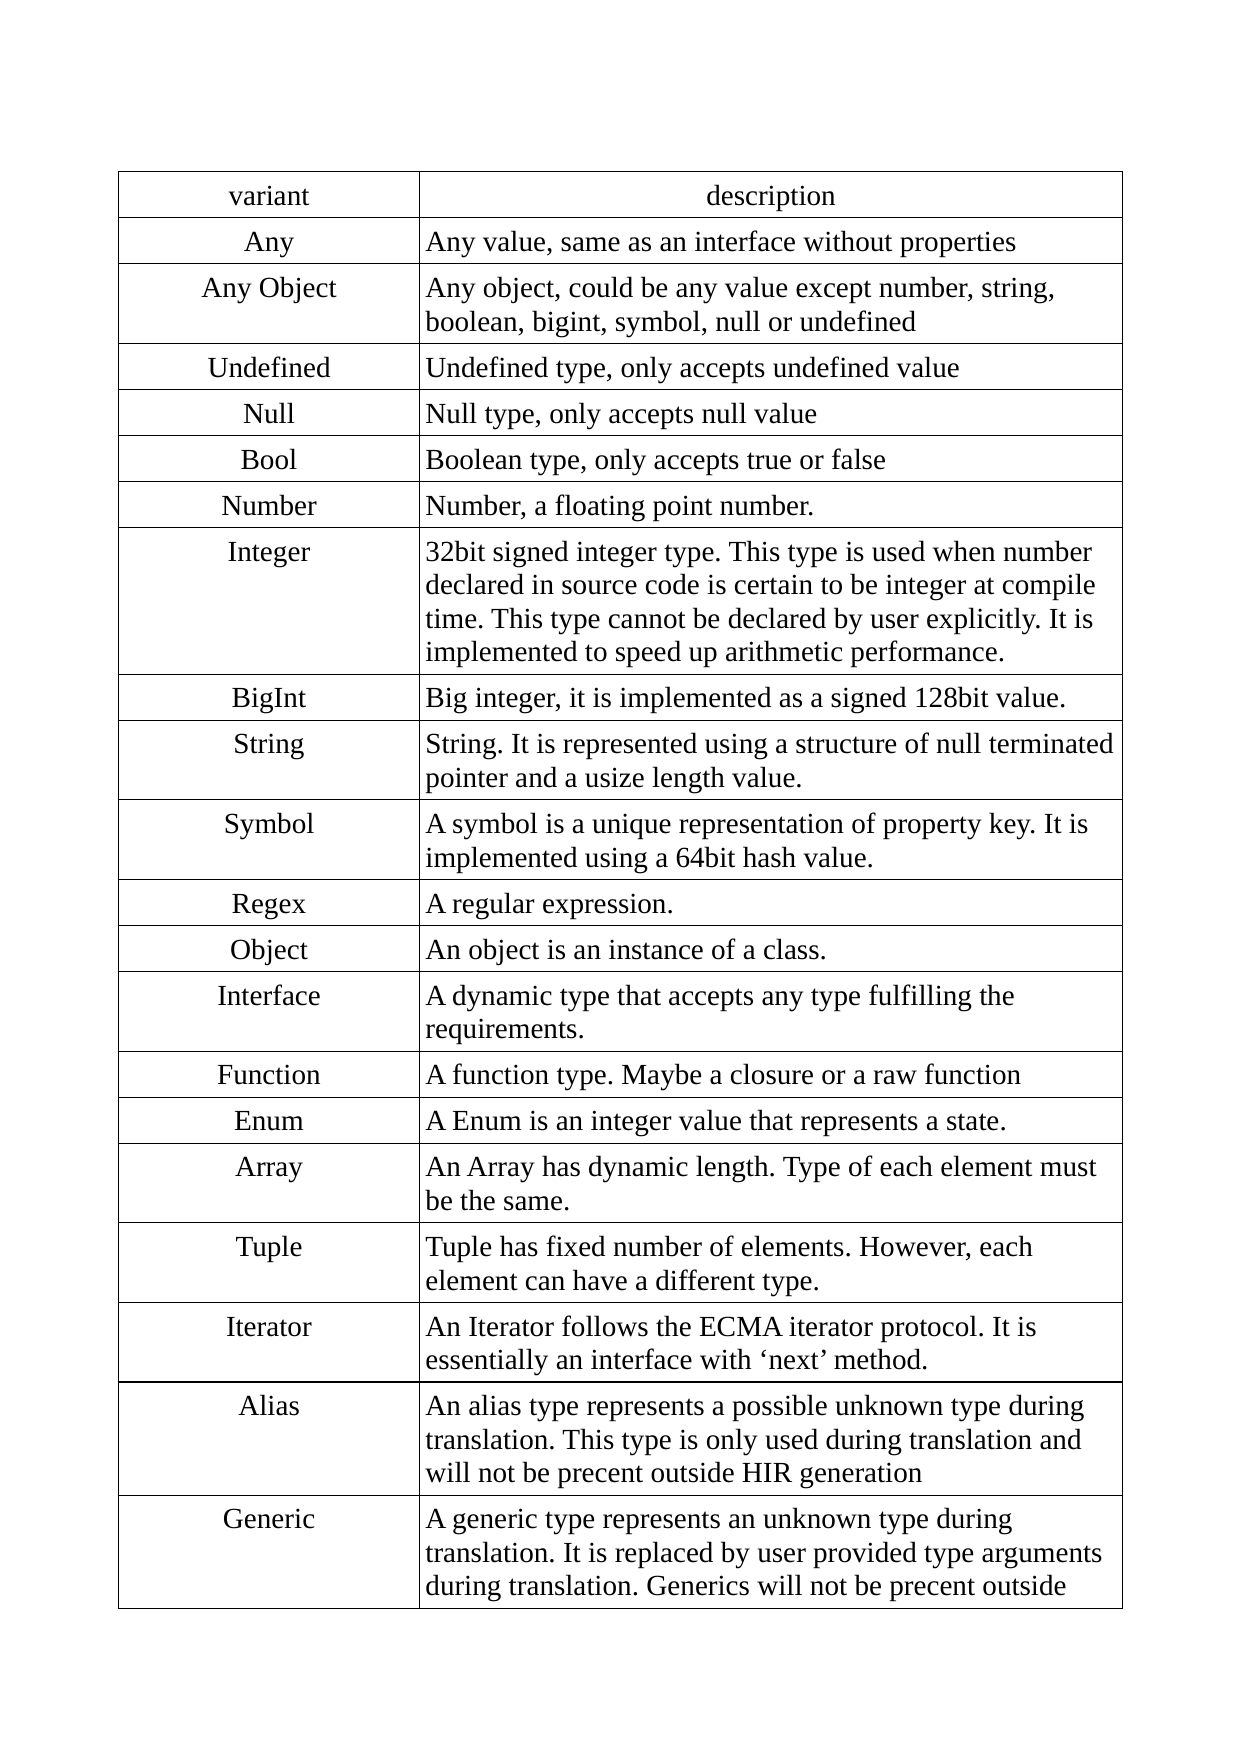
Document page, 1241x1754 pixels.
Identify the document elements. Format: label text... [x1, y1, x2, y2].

table_cell An Array has dynamic length. Type of each element must be the same. [420, 1144, 1122, 1222]
table_header description [420, 172, 1122, 217]
table_cell Any object, could be any value except number, string, boolean, bigint, symbol, null or undefined [420, 264, 1122, 343]
table_cell Generic [119, 1496, 419, 1608]
table_cell An alias type represents a possible unknown type during translation. This type is only used during translation and will not be precent outside HIR generation [420, 1383, 1122, 1494]
table_cell Number, a floating point number. [420, 482, 1122, 527]
table_header variant [119, 172, 419, 217]
table_cell Null [119, 390, 419, 435]
table_cell Number [119, 482, 419, 527]
table_cell Undefined type, only accepts undefined value [420, 344, 1122, 389]
table_cell Any Object [119, 264, 419, 343]
table_cell A dynamic type that accepts any type fulfilling the requirements. [420, 972, 1122, 1051]
table_cell Tuple has fixed number of elements. However, each element can have a different type. [420, 1223, 1122, 1302]
table_cell Any value, same as an interface without properties [420, 218, 1122, 263]
table_cell An Iterator follows the ECMA iterator protocol. It is essentially an interface with ‘next’ method. [420, 1303, 1122, 1381]
table_cell Iterator [119, 1303, 419, 1381]
table_cell String. It is represented using a structure of null terminated pointer and a usize length value. [420, 721, 1122, 799]
table_cell Big integer, it is implemented as a signed 128bit value. [420, 675, 1122, 720]
table_cell An object is an instance of a class. [420, 926, 1122, 971]
table_cell Boolean type, only accepts true or false [420, 436, 1122, 481]
table_cell Object [119, 926, 419, 971]
table_cell A function type. Maybe a closure or a raw function [420, 1052, 1122, 1097]
table_cell Symbol [119, 800, 419, 879]
table_cell 32bit signed integer type. This type is used when number declared in source code is certain to be integer at compile time. This type cannot be declared by user explicitly. It is implemented to speed up arithmetic performance. [420, 528, 1122, 674]
table_cell Interface [119, 972, 419, 1051]
table_cell Integer [119, 528, 419, 674]
table_cell BigInt [119, 675, 419, 720]
table_cell Regex [119, 880, 419, 925]
table_cell Function [119, 1052, 419, 1097]
table_cell Array [119, 1144, 419, 1222]
table_cell A symbol is a unique representation of property key. It is implemented using a 64bit hash value. [420, 800, 1122, 879]
table_cell A generic type represents an unknown type during translation. It is replaced by user provided type arguments during translation. Generics will not be precent outside [420, 1496, 1122, 1608]
table_cell Any [119, 218, 419, 263]
table_cell Enum [119, 1098, 419, 1143]
table_cell A regular expression. [420, 880, 1122, 925]
table_cell Bool [119, 436, 419, 481]
table_cell Null type, only accepts null value [420, 390, 1122, 435]
table_cell Alias [119, 1383, 419, 1494]
table_cell Undefined [119, 344, 419, 389]
table_cell String [119, 721, 419, 799]
table_cell A Enum is an integer value that represents a state. [420, 1098, 1122, 1143]
table_cell Tuple [119, 1223, 419, 1302]
